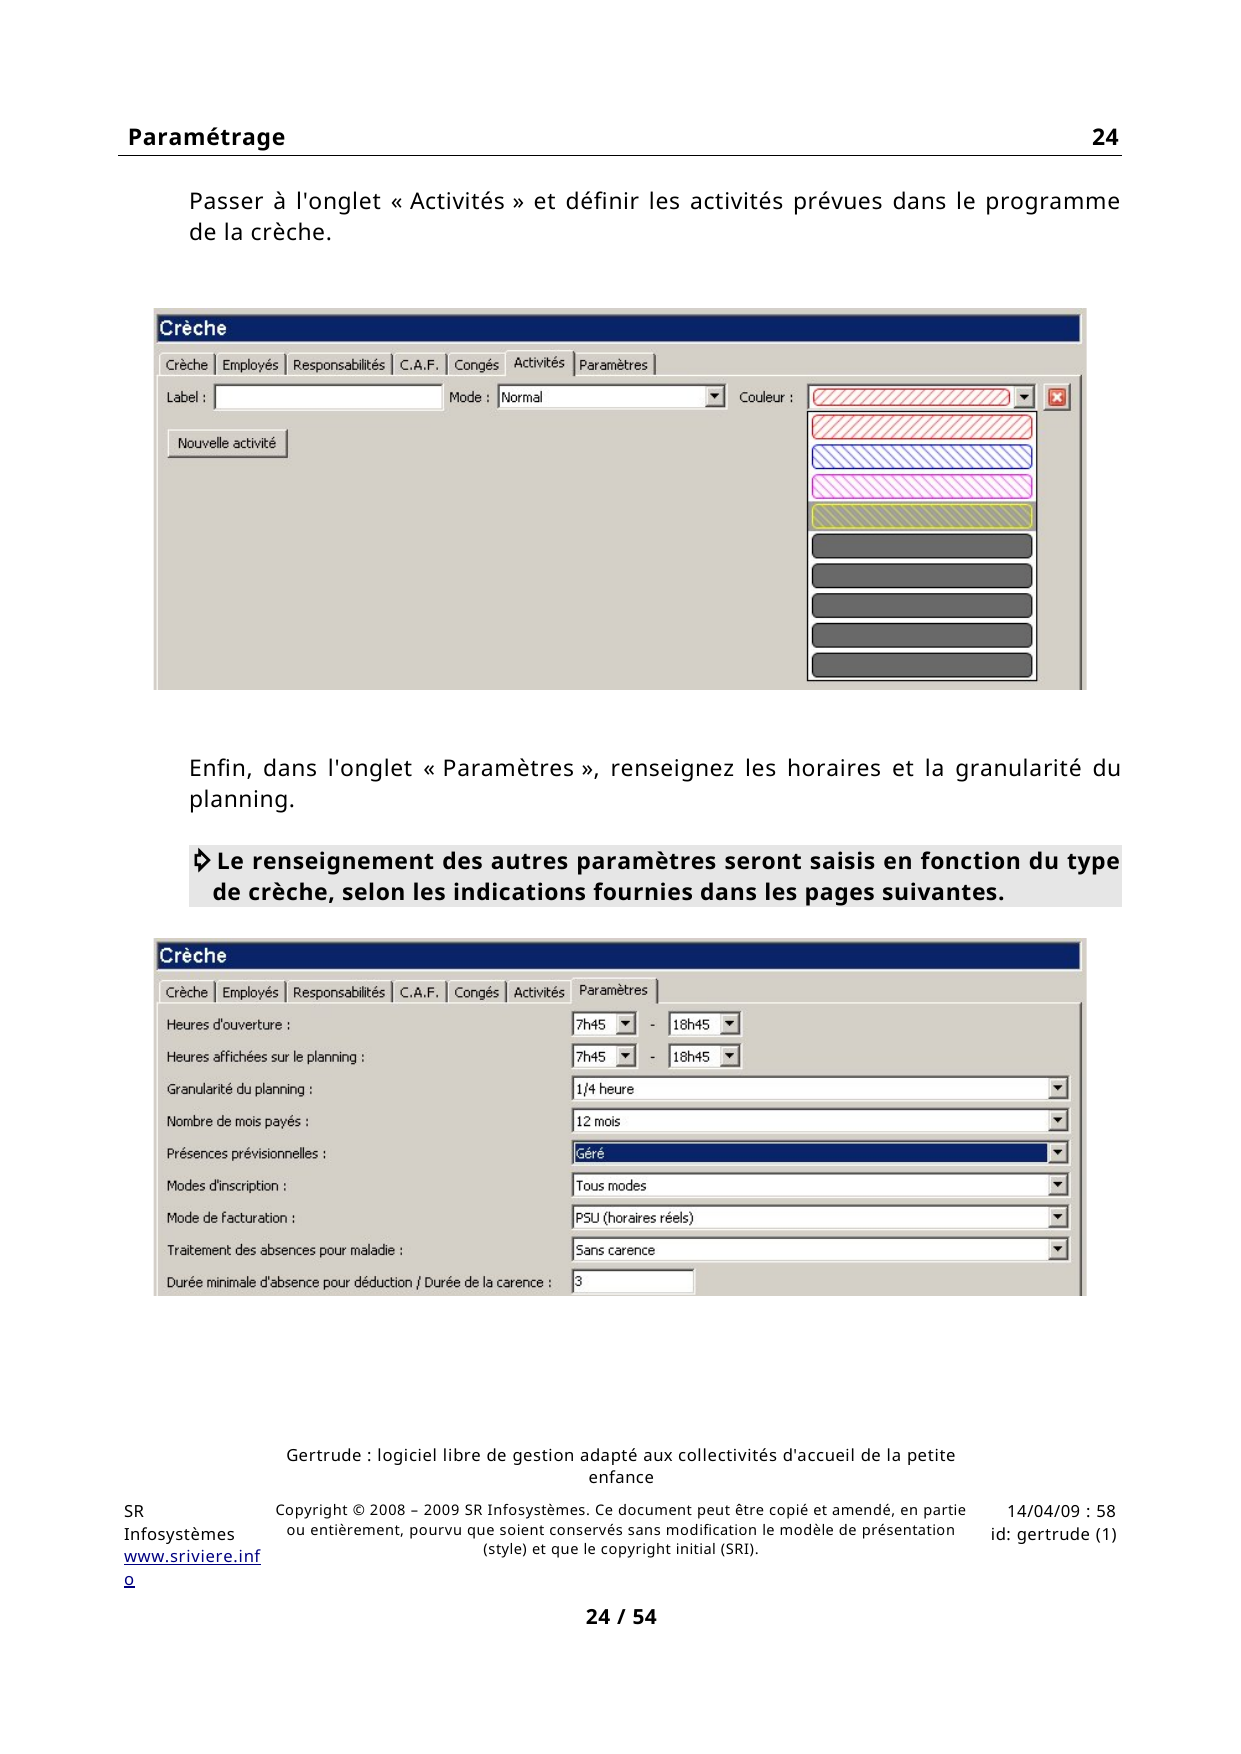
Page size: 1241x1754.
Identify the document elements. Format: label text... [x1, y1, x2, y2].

picture [153, 938, 1087, 1296]
text Enfin, dans l'onglet « Paramètres », renseignez les horaires et la granularité du planning. [189, 752, 1122, 814]
text Passer à l'onglet « Activités » et définir les activités prévues dans le programme de la crèche. [189, 184, 1122, 247]
picture [153, 308, 1087, 690]
list Le renseignement des autres paramètres seront saisis en fonction du type de crèche, selon les indications fournies dans les pages suivantes. [189, 845, 1122, 907]
